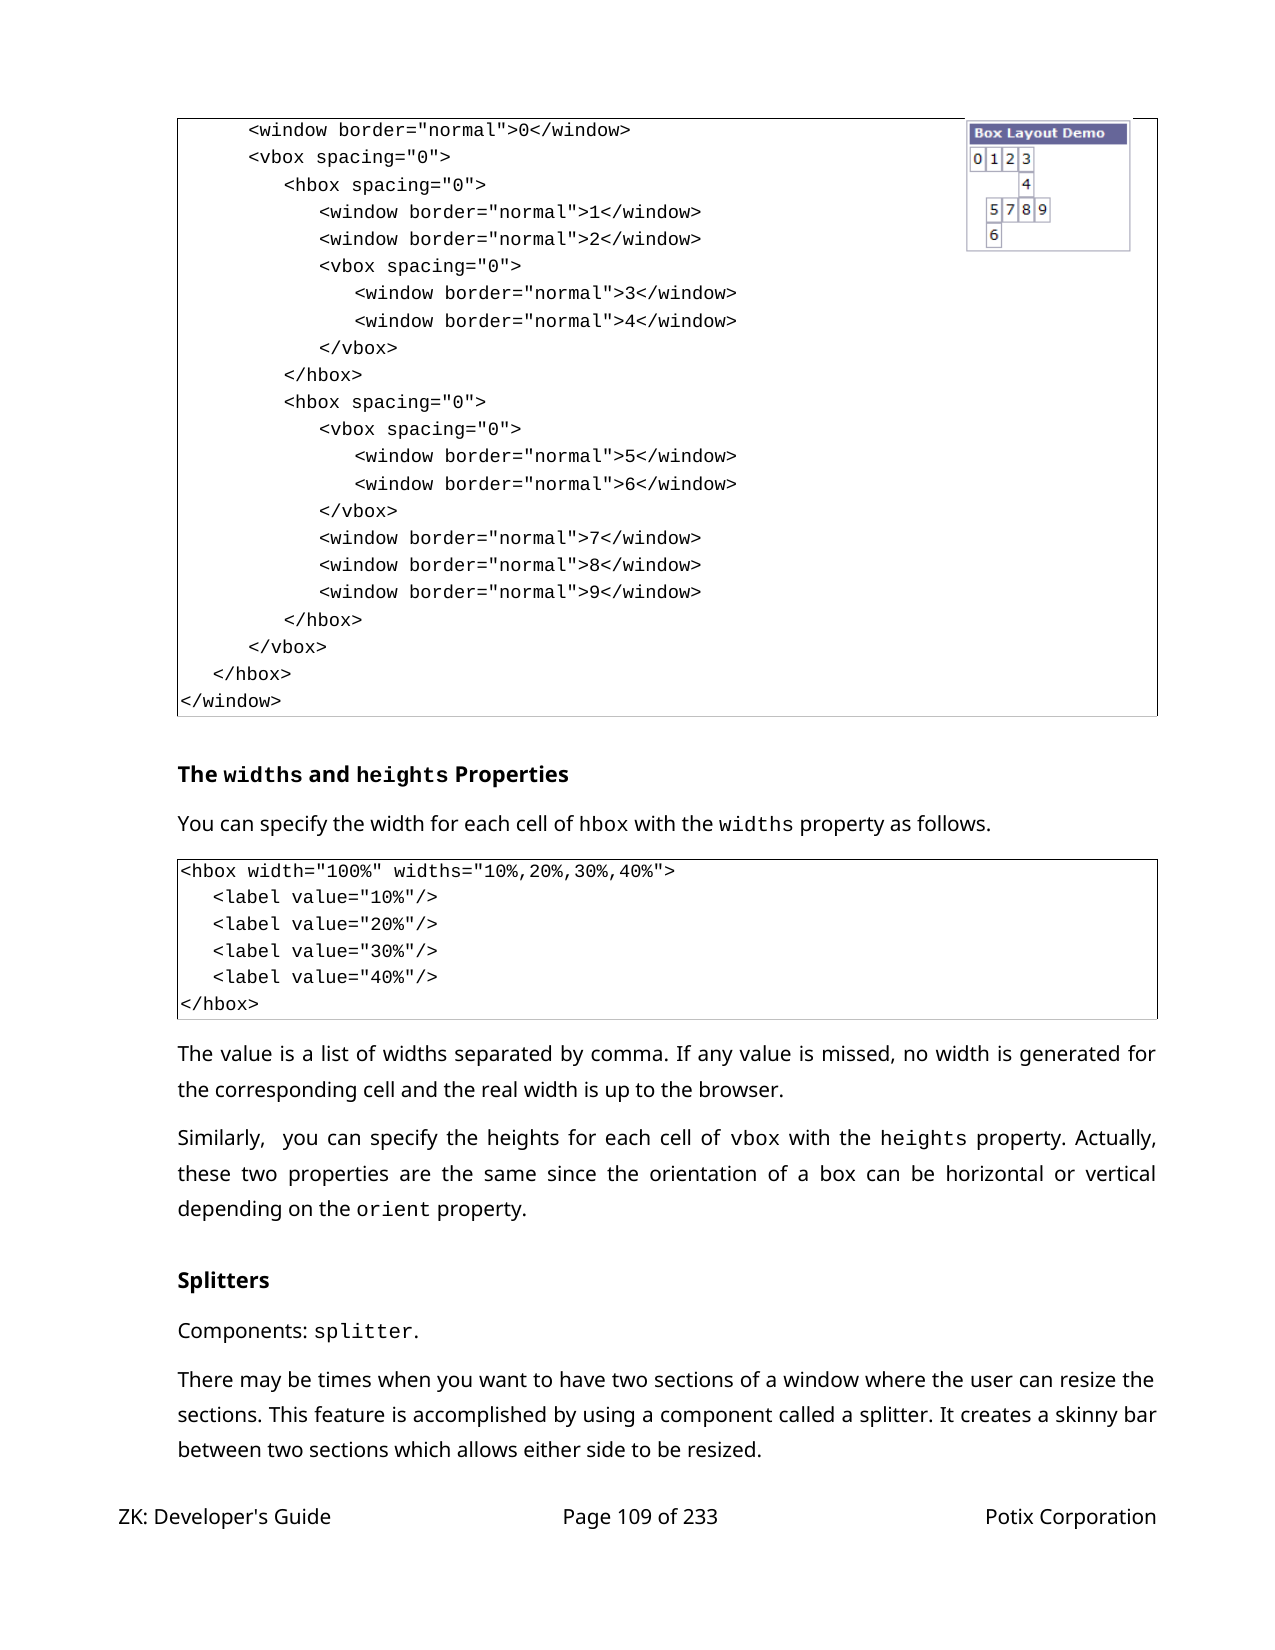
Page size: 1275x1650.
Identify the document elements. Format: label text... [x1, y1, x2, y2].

text </hbox> [178, 363, 1157, 387]
text You can specify the width for each cell of hbox with the widths property as follows. [177, 809, 1157, 838]
text </vbox> [178, 336, 1157, 360]
text <window border="normal">5</window> [178, 444, 1157, 469]
text <vbox spacing="0"> [178, 254, 1157, 278]
text <window border="normal">7</window> [178, 526, 1157, 550]
text </vbox> [178, 635, 1157, 659]
text <window border="normal">2</window> [178, 227, 964, 251]
text <window border="normal">8</window> [178, 553, 1157, 577]
text <window border="normal">6</window> [178, 472, 1157, 496]
text [1133, 145, 1157, 169]
text </hbox> [178, 607, 1157, 632]
text <vbox spacing="0"> [178, 417, 1157, 441]
picture [964, 118, 1133, 255]
text </window> [178, 689, 1157, 716]
text <window border="normal">3</window> [178, 281, 1157, 306]
text The value is a list of widths separated by comma. If any value is missed, no width is generated for the corresponding cell and the real width is up to the browser. [177, 1039, 1157, 1103]
subtitle The widths and heights Properties [177, 759, 1157, 789]
text <hbox width="100%" widths="10%,20%,30%,40%"> <label value="10%"/> <label value="20%"/> <label value="30%"/> <label value="40%"/> </hbox> [178, 860, 1157, 1019]
text There may be times when you want to have two sections of a window where the user can resize the sections. This feature is accomplished by using a component called a splitter. It creates a skinny bar between two sections which allows either side to be resized. [177, 1365, 1157, 1464]
text </vbox> [178, 499, 1157, 523]
text <window border="normal">4</window> [178, 308, 1157, 333]
text <hbox spacing="0"> [178, 390, 1157, 414]
text <window border="normal">9</window> [178, 580, 1157, 604]
text <hbox spacing="0"> [178, 172, 964, 197]
text [1133, 172, 1157, 197]
text <window border="normal">0</window> [178, 119, 964, 142]
text <window border="normal">1</window> [178, 200, 964, 224]
subtitle Splitters [177, 1265, 1157, 1295]
text Components: splitter. [177, 1316, 1157, 1344]
text <vbox spacing="0"> [178, 145, 964, 169]
text </hbox> [178, 662, 1157, 686]
text Similarly, you can specify the heights for each cell of vbox with the heights property. Actually, these two properties are the same since the orientation of a box can be horizontal or vertical depending on the orient property. [177, 1123, 1157, 1223]
